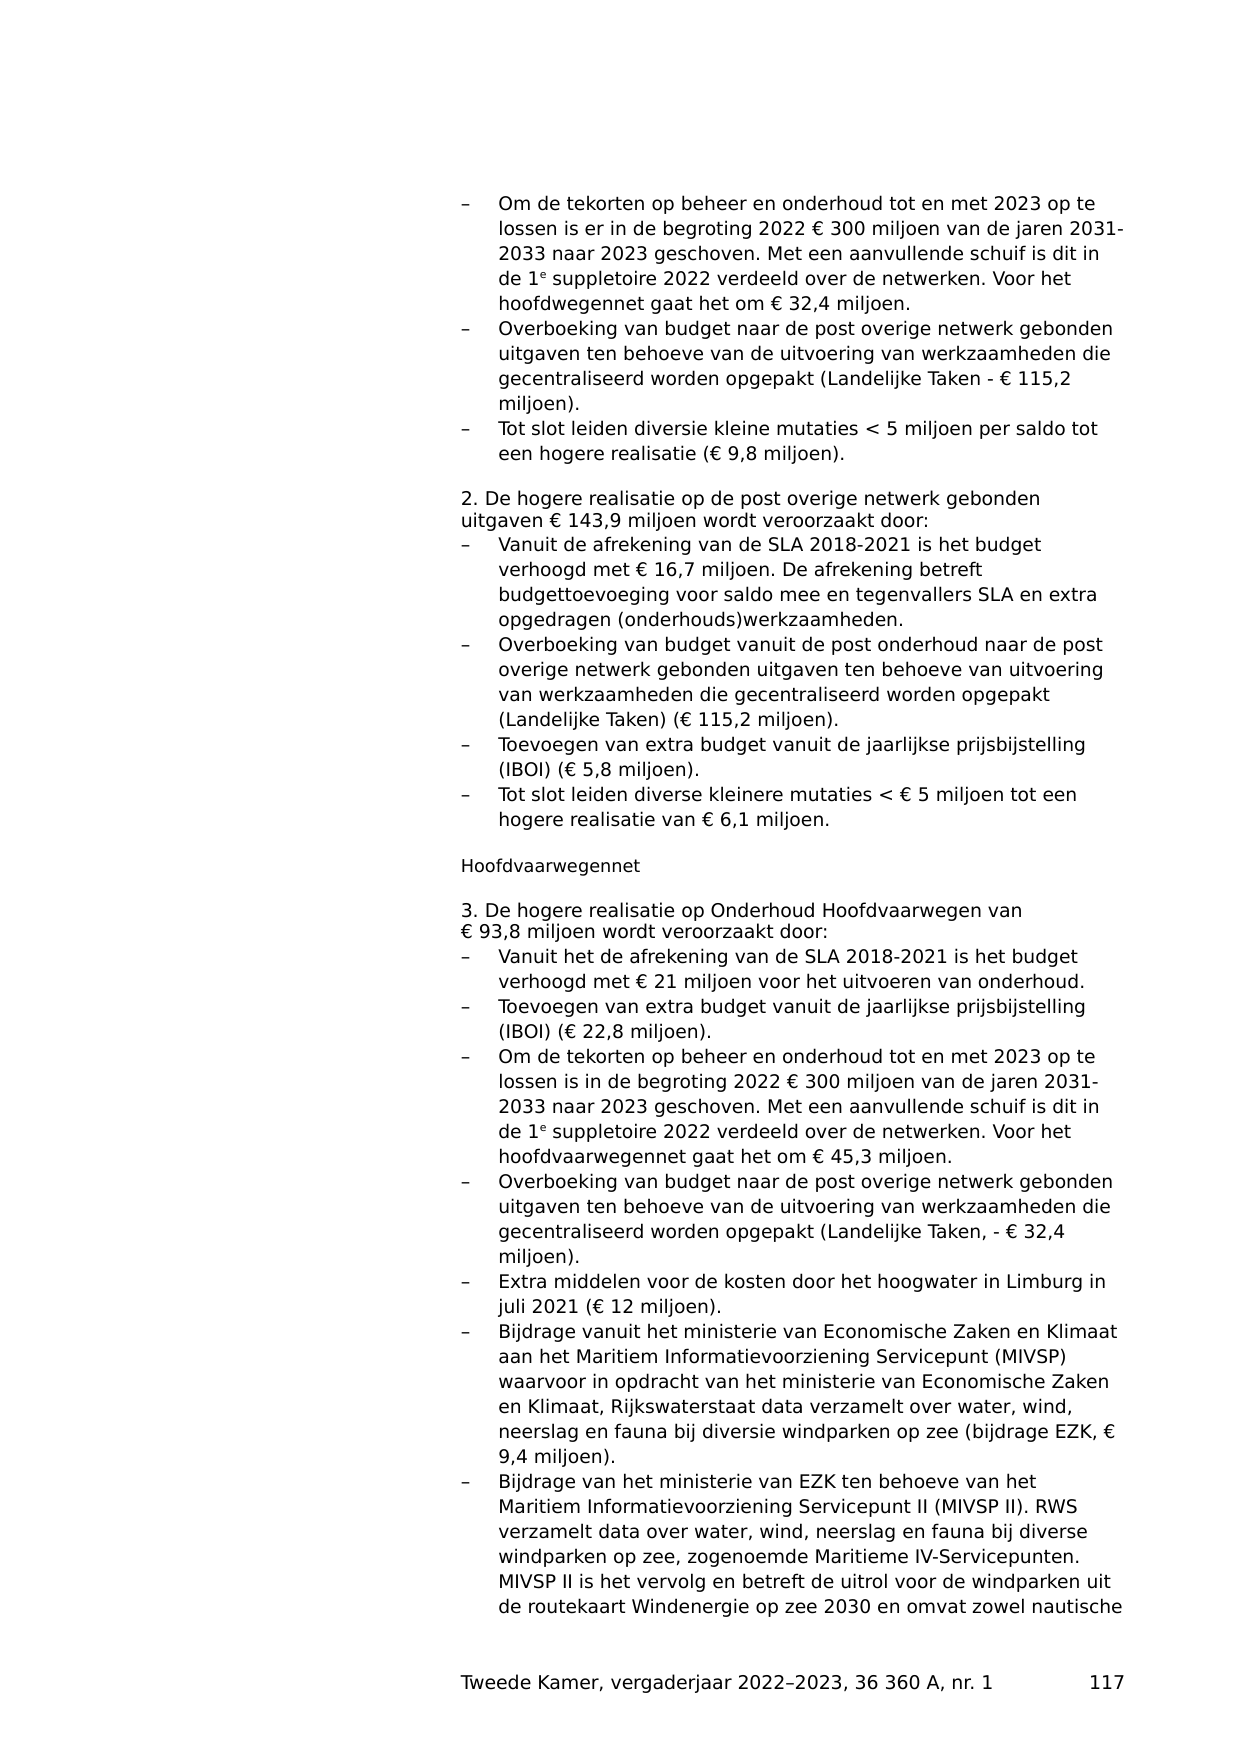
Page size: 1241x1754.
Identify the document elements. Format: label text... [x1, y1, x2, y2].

list Bijdrage vanuit het ministerie van Economische Zaken en Klimaat aan het Maritiem Informatievoorziening Servicepunt (MIVSP) waarvoor in opdracht van het ministerie van Economische Zaken en Klimaat, Rijkswaterstaat data verzamelt over water, wind, neerslag en fauna bij diversie windparken op zee (bijdrage EZK, € 9,4 miljoen). [461, 1318, 1125, 1468]
list Extra middelen voor de kosten door het hoogwater in Limburg in juli 2021 (€ 12 miljoen). [461, 1268, 1125, 1318]
list Om de tekorten op beheer en onderhoud tot en met 2023 op te lossen is er in de begroting 2022 € 300 miljoen van de jaren 2031-2033 naar 2023 geschoven. Met een aanvullende schuif is dit in de 1e suppletoire 2022 verdeeld over de netwerken. Voor het hoofdwegennet gaat het om € 32,4 miljoen. [461, 191, 1125, 316]
list Tot slot leiden diverse kleinere mutaties < € 5 miljoen tot een hogere realisatie van € 6,1 miljoen. [461, 782, 1125, 832]
list Vanuit het de afrekening van de SLA 2018-2021 is het budget verhoogd met € 21 miljoen voor het uitvoeren van onderhoud. [461, 943, 1125, 993]
text Hoofdvaarwegennet [461, 854, 1125, 877]
list Vanuit de afrekening van de SLA 2018-2021 is het budget verhoogd met € 16,7 miljoen. De afrekening betreft budgettoevoeging voor saldo mee en tegenvallers SLA en extra opgedragen (onderhouds)werkzaamheden. [461, 532, 1125, 632]
list Overboeking van budget vanuit de post onderhoud naar de post overige netwerk gebonden uitgaven ten behoeve van uitvoering van werkzaamheden die gecentraliseerd worden opgepakt (Landelijke Taken) (€ 115,2 miljoen). [461, 632, 1125, 732]
list Toevoegen van extra budget vanuit de jaarlijkse prijsbijstelling (IBOI) (€ 22,8 miljoen). [461, 993, 1125, 1043]
text 3. De hogere realisatie op Onderhoud Hoofdvaarwegen van € 93,8 miljoen wordt veroorzaakt door: [461, 899, 1125, 943]
list Overboeking van budget naar de post overige netwerk gebonden uitgaven ten behoeve van de uitvoering van werkzaamheden die gecentraliseerd worden opgepakt (Landelijke Taken, - € 32,4 miljoen). [461, 1168, 1125, 1268]
list Bijdrage van het ministerie van EZK ten behoeve van het Maritiem Informatievoorziening Servicepunt II (MIVSP II). RWS verzamelt data over water, wind, neerslag en fauna bij diverse windparken op zee, zogenoemde Maritieme IV-Servicepunten. MIVSP II is het vervolg en betreft de uitrol voor de windparken uit de routekaart Windenergie op zee 2030 en omvat zowel nautische [461, 1468, 1125, 1618]
list Toevoegen van extra budget vanuit de jaarlijkse prijsbijstelling (IBOI) (€ 5,8 miljoen). [461, 732, 1125, 782]
list Tot slot leiden diversie kleine mutaties < 5 miljoen per saldo tot een hogere realisatie (€ 9,8 miljoen). [461, 416, 1125, 466]
list Overboeking van budget naar de post overige netwerk gebonden uitgaven ten behoeve van de uitvoering van werkzaamheden die gecentraliseerd worden opgepakt (Landelijke Taken - € 115,2 miljoen). [461, 316, 1125, 416]
text 2. De hogere realisatie op de post overige netwerk gebonden uitgaven € 143,9 miljoen wordt veroorzaakt door: [461, 488, 1125, 532]
list Om de tekorten op beheer en onderhoud tot en met 2023 op te lossen is in de begroting 2022 € 300 miljoen van de jaren 2031-2033 naar 2023 geschoven. Met een aanvullende schuif is dit in de 1e suppletoire 2022 verdeeld over de netwerken. Voor het hoofdvaarwegennet gaat het om € 45,3 miljoen. [461, 1043, 1125, 1168]
